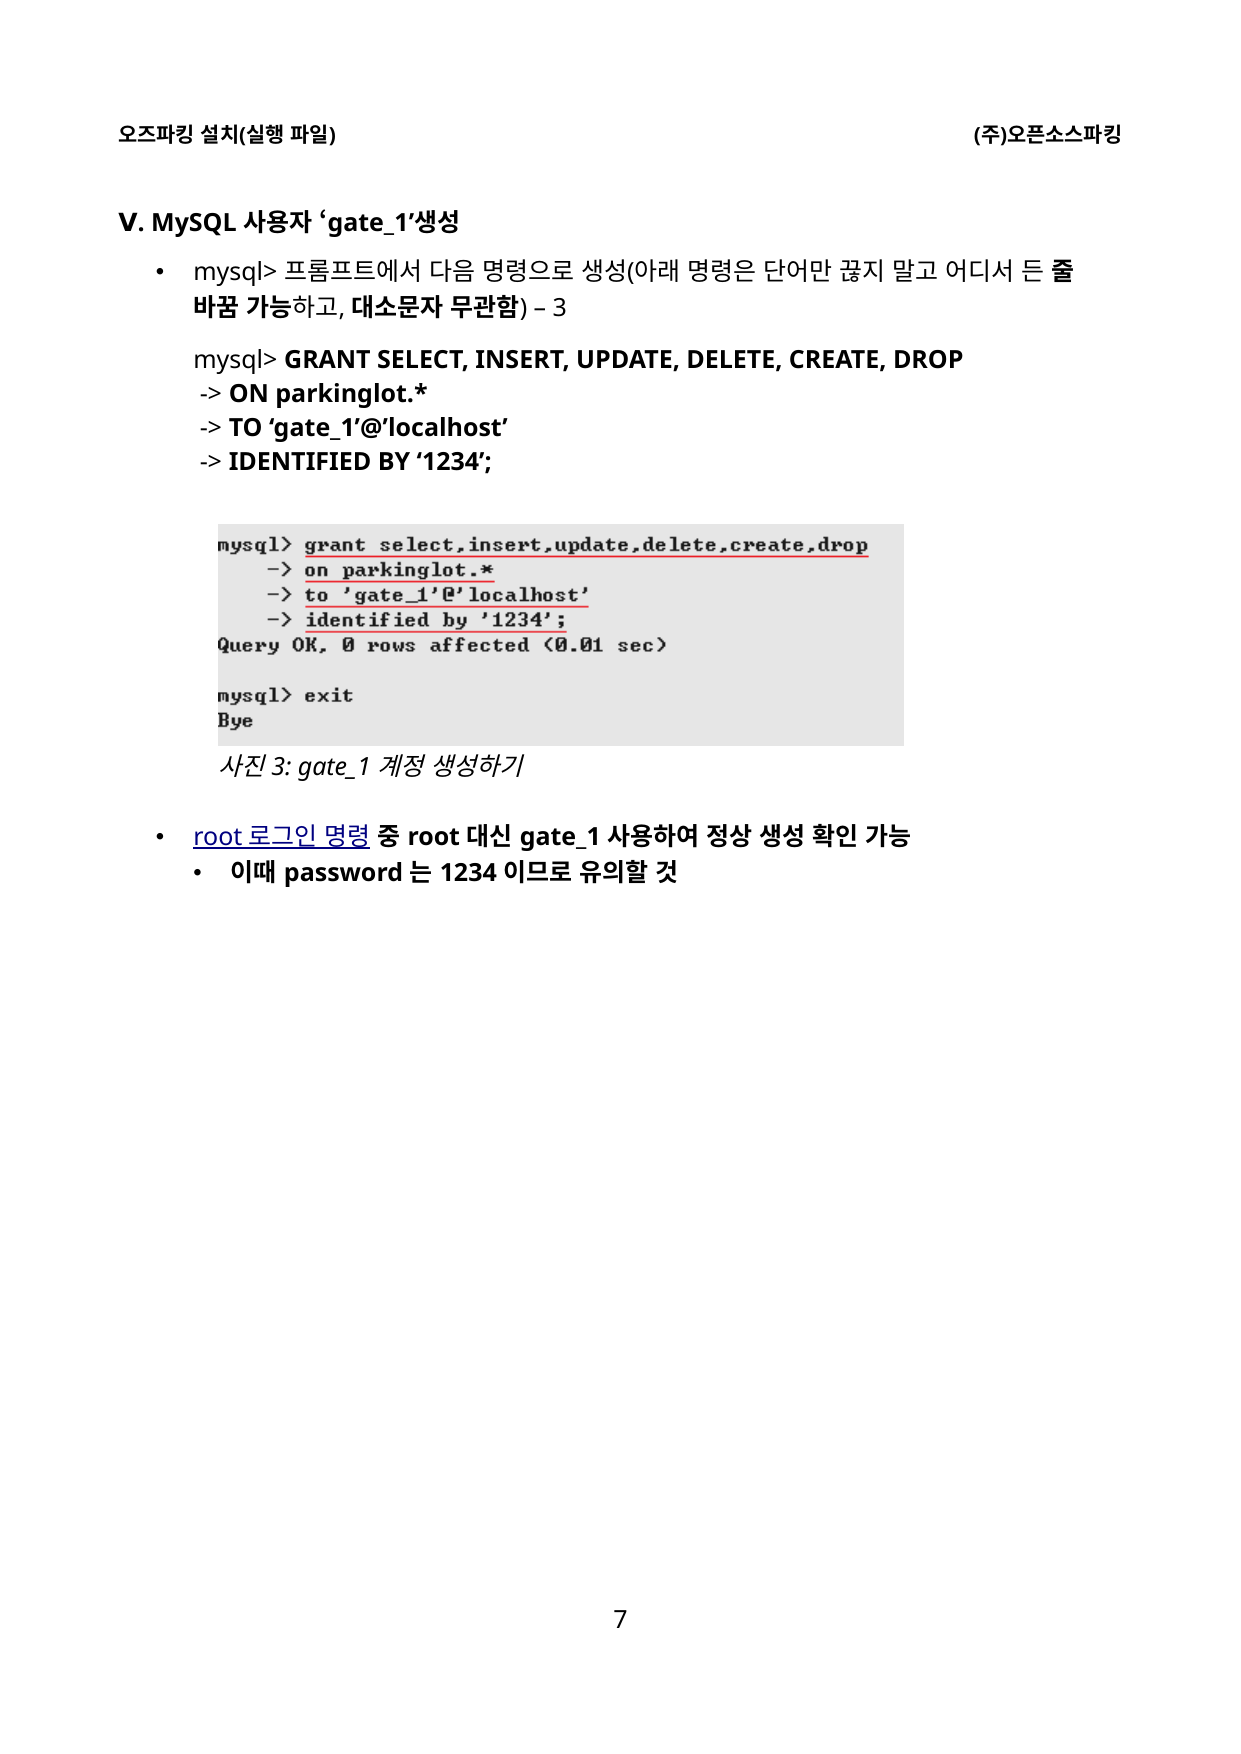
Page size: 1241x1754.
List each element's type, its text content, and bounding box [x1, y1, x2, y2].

subtitle Ⅴ. MySQL 사용자 ‘gate_1’생성 [118, 203, 1122, 239]
list 이때 password 는 1234 이므로 유의할 것 [193, 852, 1122, 889]
list root 로그인 명령 중 root 대신 gate_1 사용하여 정상 생성 확인 가능 [156, 816, 1122, 852]
text 사진 3: gate_1 계정 생성하기 [218, 746, 904, 782]
picture [218, 524, 904, 746]
list mysql> 프롬프트에서 다음 명령으로 생성(아래 명령은 단어만 끊지 말고 어디서 든 줄 바꿈 가능하고, 대소문자 무관함) – 사진 3 mysql> GRANT SELECT, INSERT, UPDATE, DELETE, CREATE, DROP -> ON parkinglot.* -> TO ‘gate_1’@’localhost’ -> IDENTIFIED BY ‘1234’; [156, 252, 1122, 477]
